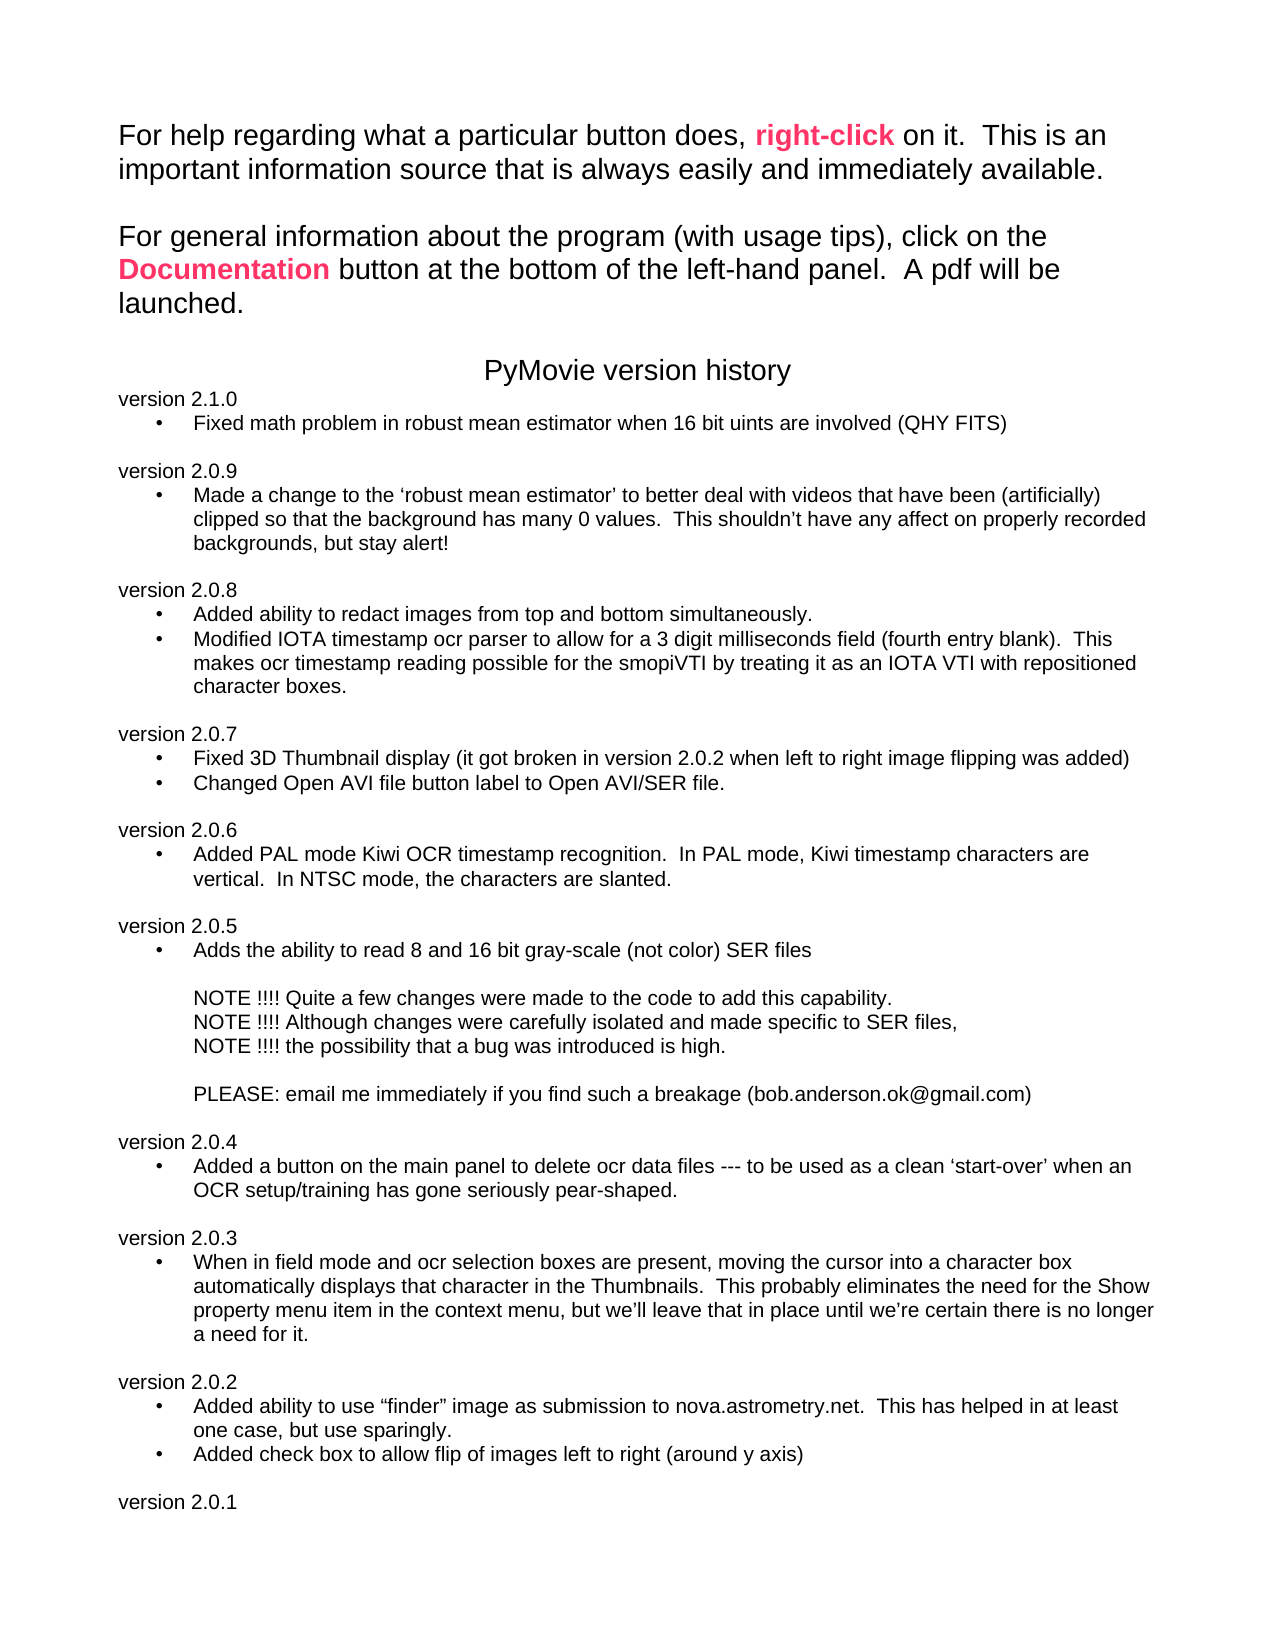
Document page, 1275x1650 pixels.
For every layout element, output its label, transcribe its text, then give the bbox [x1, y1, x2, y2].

list Changed Open AVI file button label to Open AVI/SER file. [156, 770, 1157, 818]
list Adds the ability to read 8 and 16 bit gray-scale (not color) SER files NOTE !!!! Quite a few changes were made to the code to add this capability. NOTE !!!! Although changes were carefully isolated and made specific to SER files, NOTE !!!! the possibility that a bug was introduced is high. PLEASE: email me immediately if you find such a breakage (bob.anderson.ok@gmail.com) [156, 938, 1157, 1130]
list Modified IOTA timestamp ocr parser to allow for a 3 digit milliseconds field (fourth entry blank). This makes ocr timestamp reading possible for the smopiVTI by treating it as an IOTA VTI with repositioned character boxes. [156, 626, 1157, 722]
text PyMovie version history [118, 353, 1157, 386]
text version 2.0.5 [118, 914, 1157, 938]
text version 2.0.4 [118, 1130, 1157, 1154]
text For help regarding what a particular button does, right-click on it. This is an important information source that is always easily and immediately available. [118, 118, 1157, 185]
text version 2.0.8 [118, 578, 1157, 602]
text version 2.0.7 [118, 722, 1157, 746]
text version 2.0.9 [118, 458, 1157, 482]
list Made a change to the ‘robust mean estimator’ to better deal with videos that have been (artificially) clipped so that the background has many 0 values. This shouldn’t have any affect on properly recorded backgrounds, but stay alert! [156, 482, 1157, 578]
list Added ability to use “finder” image as submission to nova.astrometry.net. This has helped in at least one case, but use sparingly. [156, 1394, 1157, 1442]
list Added PAL mode Kiwi OCR timestamp recognition. In PAL mode, Kiwi timestamp characters are vertical. In NTSC mode, the characters are slanted. [156, 842, 1157, 914]
text version 2.0.6 [118, 818, 1157, 842]
list Fixed 3D Thumbnail display (it got broken in version 2.0.2 when left to right image flipping was added) [156, 746, 1157, 770]
list Added check box to allow flip of images left to right (around y axis) [156, 1442, 1157, 1490]
text version 2.1.0 [118, 386, 1157, 410]
list Added ability to redact images from top and bottom simultaneously. [156, 602, 1157, 626]
list When in field mode and ocr selection boxes are present, moving the cursor into a character box automatically displays that character in the Thumbnails. This probably eliminates the need for the Show property menu item in the context menu, but we’ll leave that in place until we’re certain there is no longer a need for it. [156, 1250, 1157, 1370]
text version 2.0.2 [118, 1370, 1157, 1394]
text version 2.0.1 [118, 1490, 1157, 1514]
list Fixed math problem in robust mean estimator when 16 bit uints are involved (QHY FITS) [156, 410, 1157, 434]
list Added a button on the main panel to delete ocr data files --- to be used as a clean ‘start-over’ when an OCR setup/training has gone seriously pear-shaped. [156, 1154, 1157, 1226]
text For general information about the program (with usage tips), click on the Documentation button at the bottom of the left-hand panel. A pdf will be launched. [118, 219, 1157, 319]
text version 2.0.3 [118, 1226, 1157, 1250]
